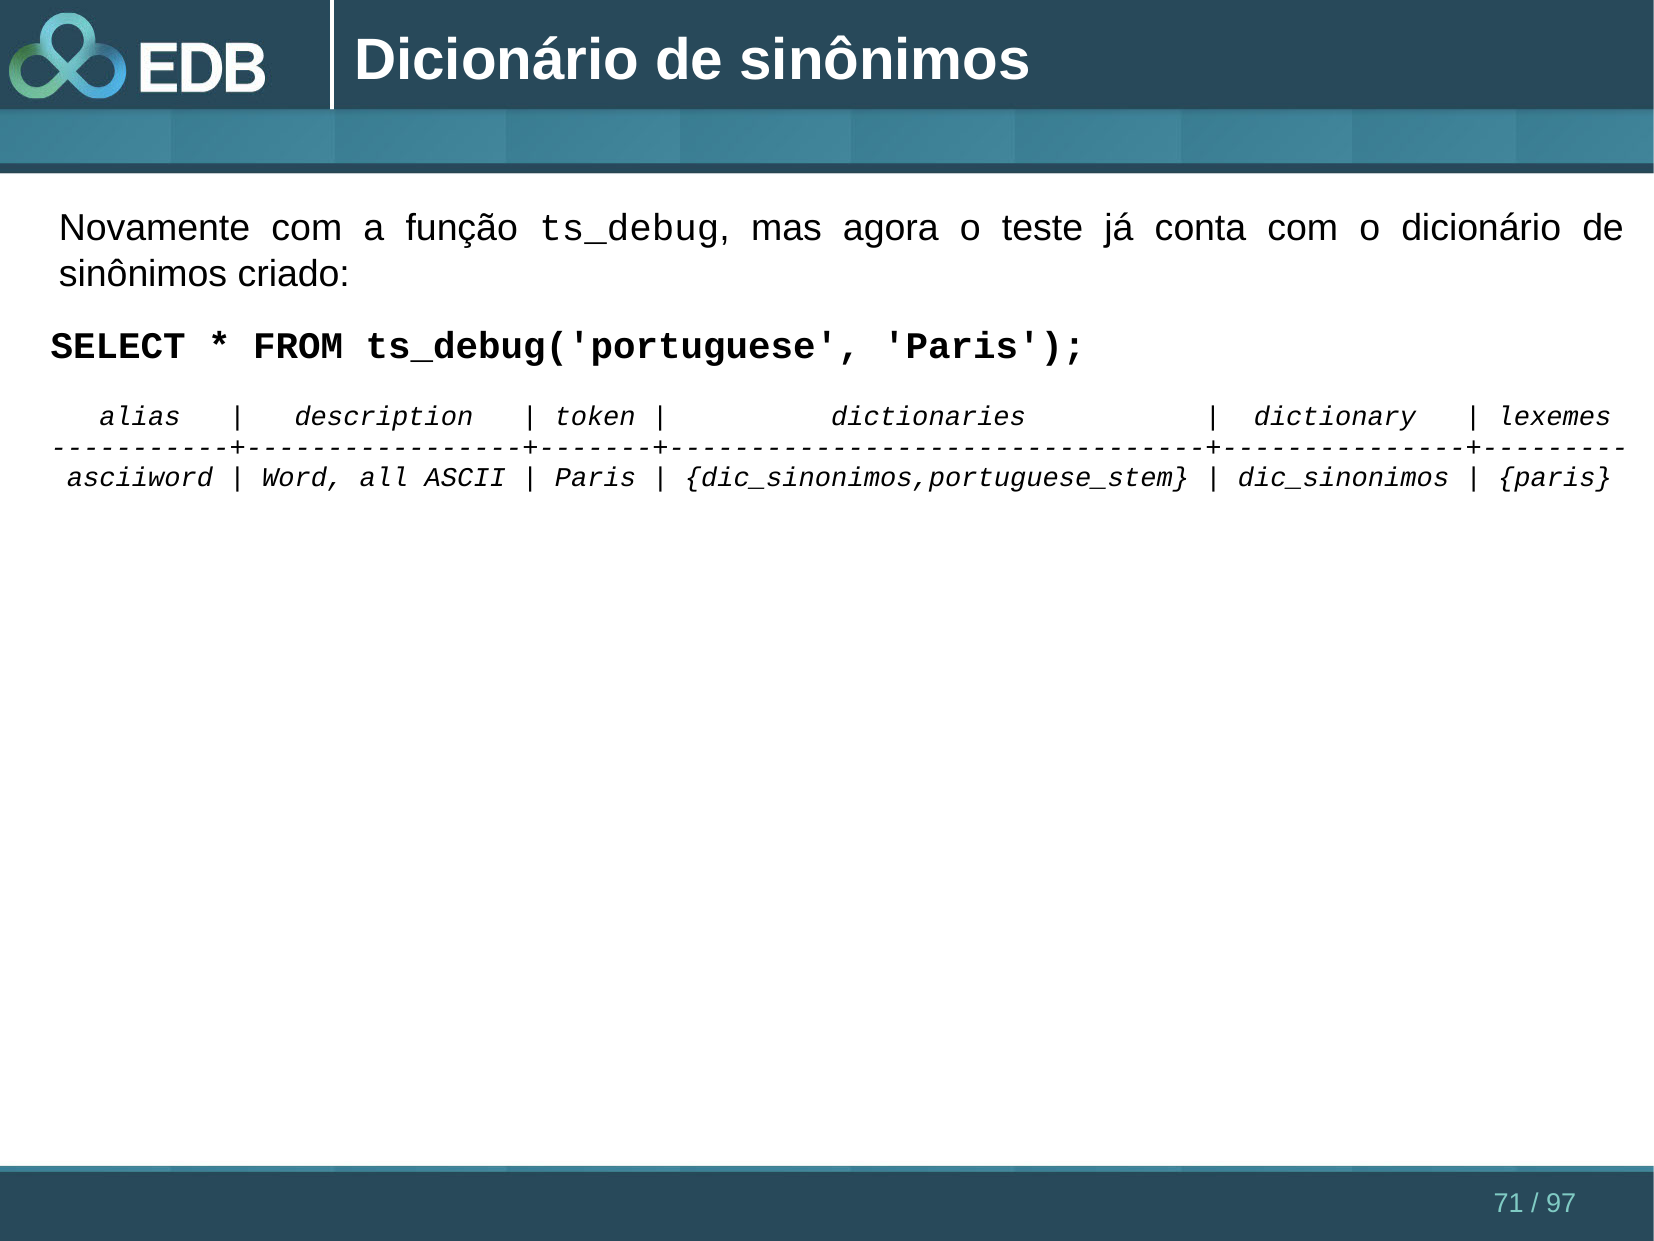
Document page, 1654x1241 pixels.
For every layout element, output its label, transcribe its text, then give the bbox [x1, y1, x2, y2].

picture [0, 0, 1654, 1241]
title Dicionário de sinônimos [354, 0, 1625, 125]
text_box SELECT * FROM ts_debug('portuguese', 'Paris'); alias | description | token | dictionaries | dictionary | lexemes -----------+-----------------+-------+---------------------------------+---------------+--------- asciiword | Word, all ASCII | Paris | {dic_sinonimos,portuguese_stem} | dic_sinonimos | {paris} [35, 320, 1642, 502]
list Novamente com a função ts_debug, mas agora o teste já conta com o dicionário de sinônimos criado: [59, 206, 1625, 296]
